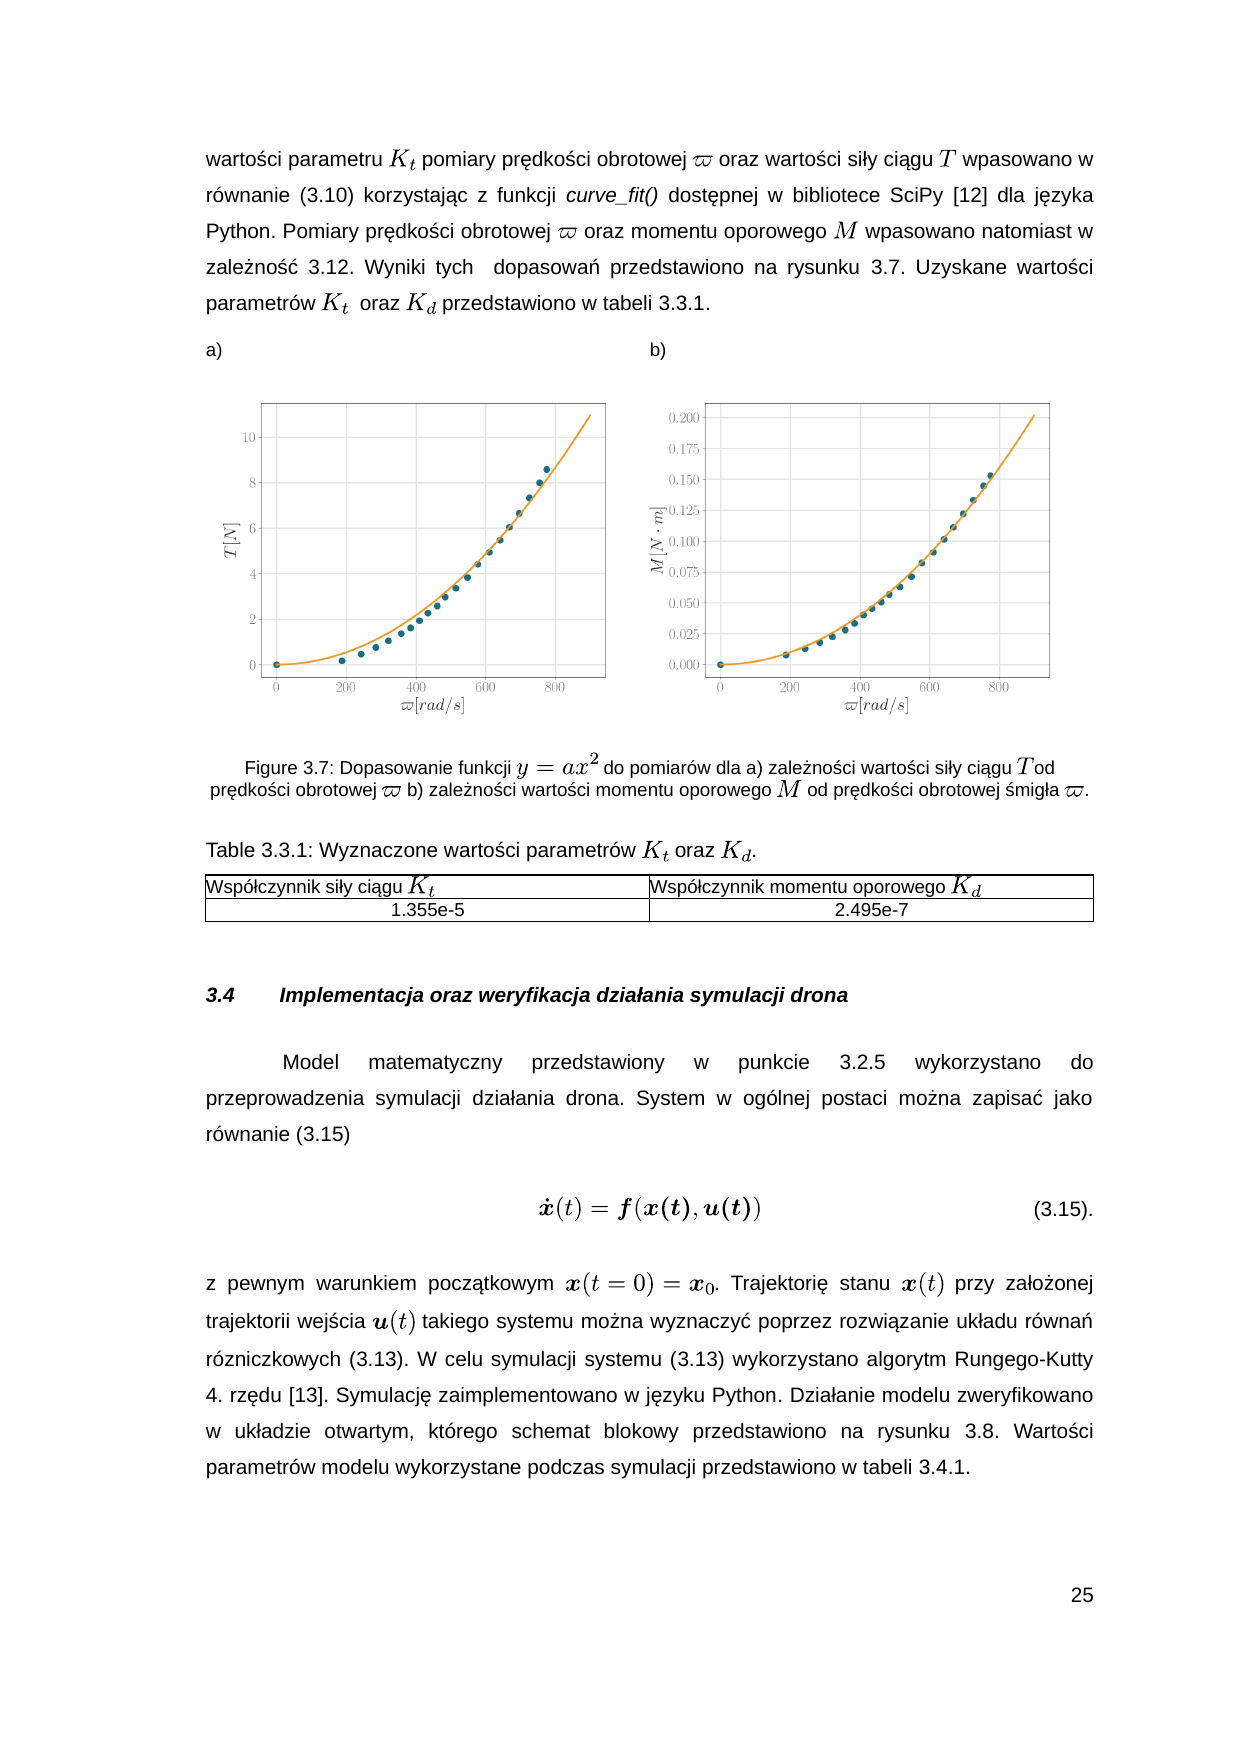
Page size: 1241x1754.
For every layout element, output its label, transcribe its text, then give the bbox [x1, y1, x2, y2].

subtitle Implementacja oraz weryfikacja działania symulacji drona [206, 983, 1093, 1007]
text Figure 3.7: Dopasowanie funkcji do pomiarów dla a) zależności wartości siły ciągu od prędkości obrotowej b) zależności wartości momentu oporowego od prędkości obrotowej śmigła . [206, 752, 1093, 801]
table_cell 2.495e-7 [650, 899, 1093, 921]
table_header Współczynnik momentu oporowego [650, 876, 972, 897]
table_header Współczynnik siły ciągu [206, 876, 429, 897]
text [206, 1196, 562, 1221]
table_header [429, 876, 649, 897]
table_cell [206, 716, 649, 740]
text z pewnym warunkiem początkowym . Trajektorię stanu przy założonej trajektorii wejścia takiego systemu można wyznaczyć poprzez rozwiązanie układu równań rózniczkowych (3.13). W celu symulacji systemu (3.13) wykorzystano algorytm Rungego-Kutty 4. rzędu [13]. Symulację zaimplementowano w języku Python. Działanie modelu zweryfikowano w układzie otwartym, którego schemat blokowy przedstawiono na rysunku 3.8. Wartości parametrów modelu wykorzystane podczas symulacji przedstawiono w tabeli 3.4.1. [206, 1271, 1093, 1479]
text wartości parametru pomiary prędkości obrotowej oraz wartości siły ciągu wpasowano w równanie (3.10) korzystając z funkcji curve_fit() dostępnej w bibliotece SciPy [12] dla języka Python. Pomiary prędkości obrotowej oraz momentu oporowego wpasowano natomiast w zależność 3.12. Wyniki tych dopasowań przedstawiono na rysunku 3.7. Uzyskane wartości parametrów oraz przedstawiono w tabeli 3.3.1. [206, 147, 1093, 315]
text Model matematyczny przedstawiony w punkcie 3.2.5 wykorzystano do przeprowadzenia symulacji działania drona. System w ogólnej postaci można zapisać jako równanie (3.15) [206, 1050, 1093, 1146]
table_header [972, 876, 1093, 897]
picture [205, 360, 1094, 716]
text Table 3.3.1: Wyznaczone wartości parametrów oraz . [206, 838, 1093, 862]
table_cell 1.355e-5 [206, 899, 649, 921]
text (3.15). [755, 1196, 1093, 1221]
table_header a) [206, 339, 649, 360]
table_header b) [650, 339, 1093, 360]
table_cell [650, 716, 1093, 740]
